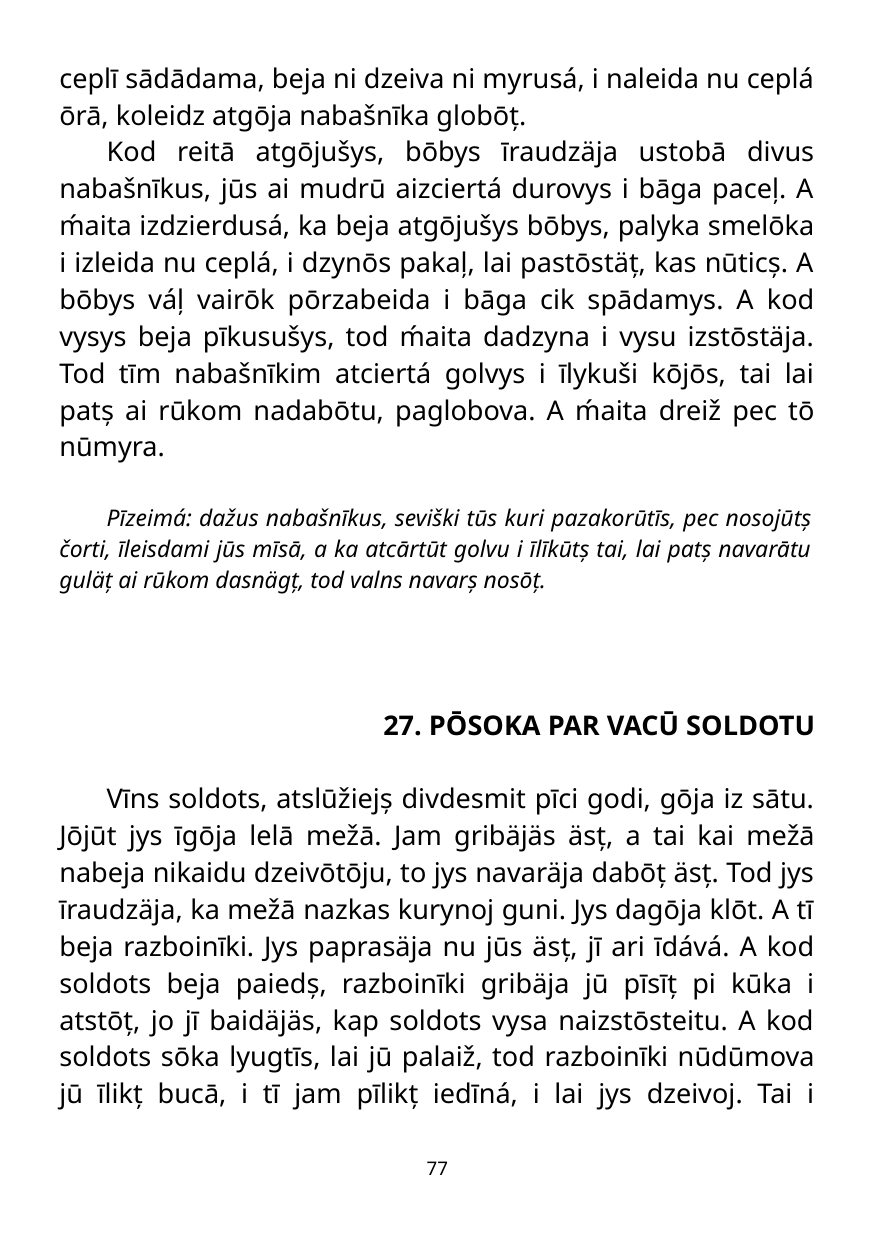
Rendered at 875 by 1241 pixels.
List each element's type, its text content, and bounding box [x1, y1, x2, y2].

text 27. PŌSOKA PAR VACŪ SOLDOTU [59, 706, 815, 743]
text ceplī sādādama, beja ni dzeiva ni myrusá, i naleida nu ceplá ōrā, koleidz atgōja nabašnīka globōț. [59, 59, 815, 133]
text Kod reitā atgōjušys, bōbys īraudzäja ustobā divus nabašnīkus, jūs ai mudrū aizciertá durovys i bāga paceļ. A ḿaita izdzierdusá, ka beja atgōjušys bōbys, palyka smelōka i izleida nu ceplá, i dzynōs pakaļ, lai pastōstäț, kas nūticș. A bōbys váļ vairōk pōrzabeida i bāga cik spādamys. A kod vysys beja pīkusušys, tod ḿaita dadzyna i vysu izstōstäja. Tod tīm nabašnīkim atciertá golvys i īlykuši kōjōs, tai lai patș ai rūkom nadabōtu, paglobova. A ḿaita dreiž pec tō nūmyra. [59, 133, 815, 465]
text Pīzeimá: dažus nabašnīkus, seviški tūs kuri pazakorūtīs, pec nosojūtș čorti, īleisdami jūs mīsā, a ka atcārtūt golvu i īlīkūtș tai, lai patș navarātu guläț ai rūkom dasnägț, tod valns navarș nosōț. [59, 502, 815, 595]
text Vīns soldots, atslūžiejș divdesmit pīci godi, gōja iz sātu. Jōjūt jys īgōja lelā mežā. Jam gribäjäs äsț, a tai kai mežā nabeja nikaidu dzeivōtōju, to jys navaräja dabōț äsț. Tod jys īraudzäja, ka mežā nazkas kurynoj guni. Jys dagōja klōt. A tī beja razboinīki. Jys paprasäja nu jūs äsț, jī ari īdává. A kod soldots beja paiedș, razboinīki gribäja jū pīsīț pi kūka i atstōț, jo jī baidäjäs, kap soldots vysa naizstōsteitu. A kod soldots sōka lyugtīs, lai jū palaiž, tod razboinīki nūdūmova jū īlikț bucā, i tī jam pīlikț iedīná, i lai jys dzeivoj. Tai i [59, 780, 815, 1112]
